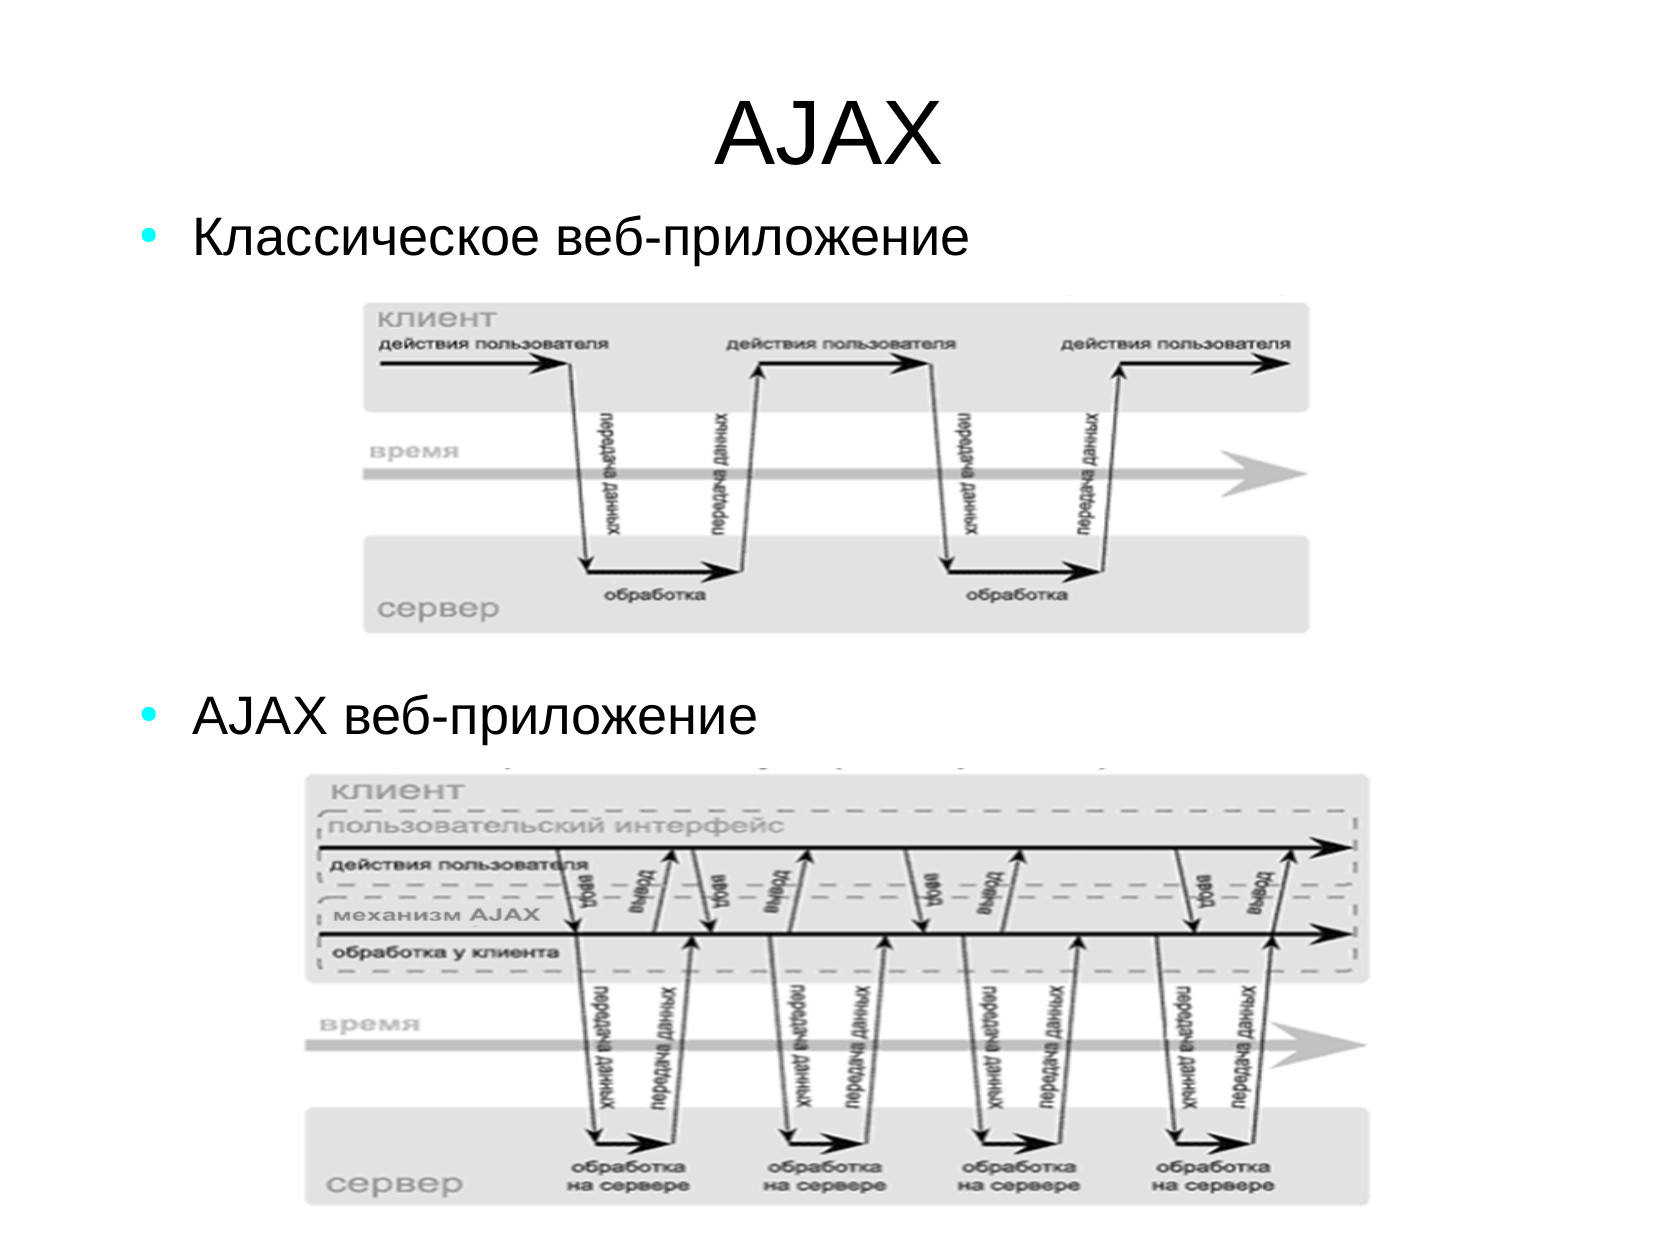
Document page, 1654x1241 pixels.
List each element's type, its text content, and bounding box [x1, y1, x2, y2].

title AJAX [123, 29, 1536, 237]
picture [354, 295, 1329, 650]
list Классическое веб-приложение AJAX веб-приложение [121, 206, 1534, 1186]
picture [295, 767, 1387, 1211]
